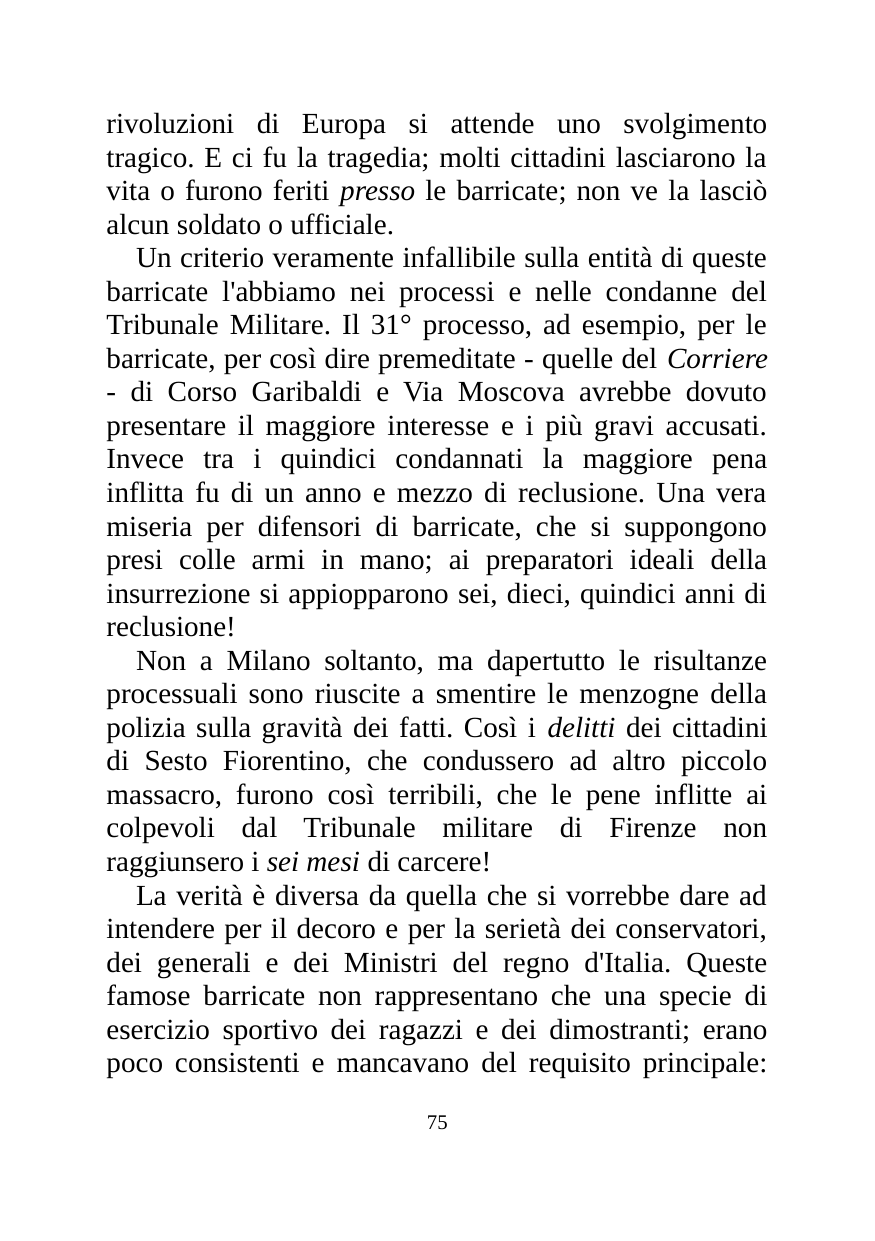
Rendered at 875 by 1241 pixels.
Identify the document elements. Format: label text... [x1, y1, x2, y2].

text Un criterio veramente infallibile sulla entità di queste barricate l'abbiamo nei processi e nelle condanne del Tribunale Militare. Il 31° processo, ad esempio, per le barricate, per così dire premeditate - quelle del Corriere - di Corso Garibaldi e Via Moscova avrebbe dovuto presentare il maggiore interesse e i più gravi accusati. Invece tra i quindici condannati la maggiore pena inflitta fu di un anno e mezzo di reclusione. Una vera miseria per difensori di barricate, che si suppongono presi colle armi in mano; ai preparatori ideali della insurrezione si appiopparono sei, dieci, quindici anni di reclusione! [106, 240, 768, 643]
text La verità è diversa da quella che si vorrebbe dare ad intendere per il decoro e per la serietà dei conservatori, dei generali e dei Ministri del regno d'Italia. Queste famose barricate non rappresentano che una specie di esercizio sportivo dei ragazzi e dei dimostranti; erano poco consistenti e mancavano del requisito principale: [106, 878, 768, 1079]
text Non a Milano soltanto, ma dapertutto le risultanze processuali sono riuscite a smentire le menzogne della polizia sulla gravità dei fatti. Così i delitti dei cittadini di Sesto Fiorentino, che condussero ad altro piccolo massacro, furono così terribili, che le pene inflitte ai colpevoli dal Tribunale militare di Firenze non raggiunsero i sei mesi di carcere! [106, 643, 768, 878]
text rivoluzioni di Europa si attende uno svolgimento tragico. E ci fu la tragedia; molti cittadini lasciarono la vita o furono feriti presso le barricate; non ve la lasciò alcun soldato o ufficiale. [106, 106, 768, 240]
